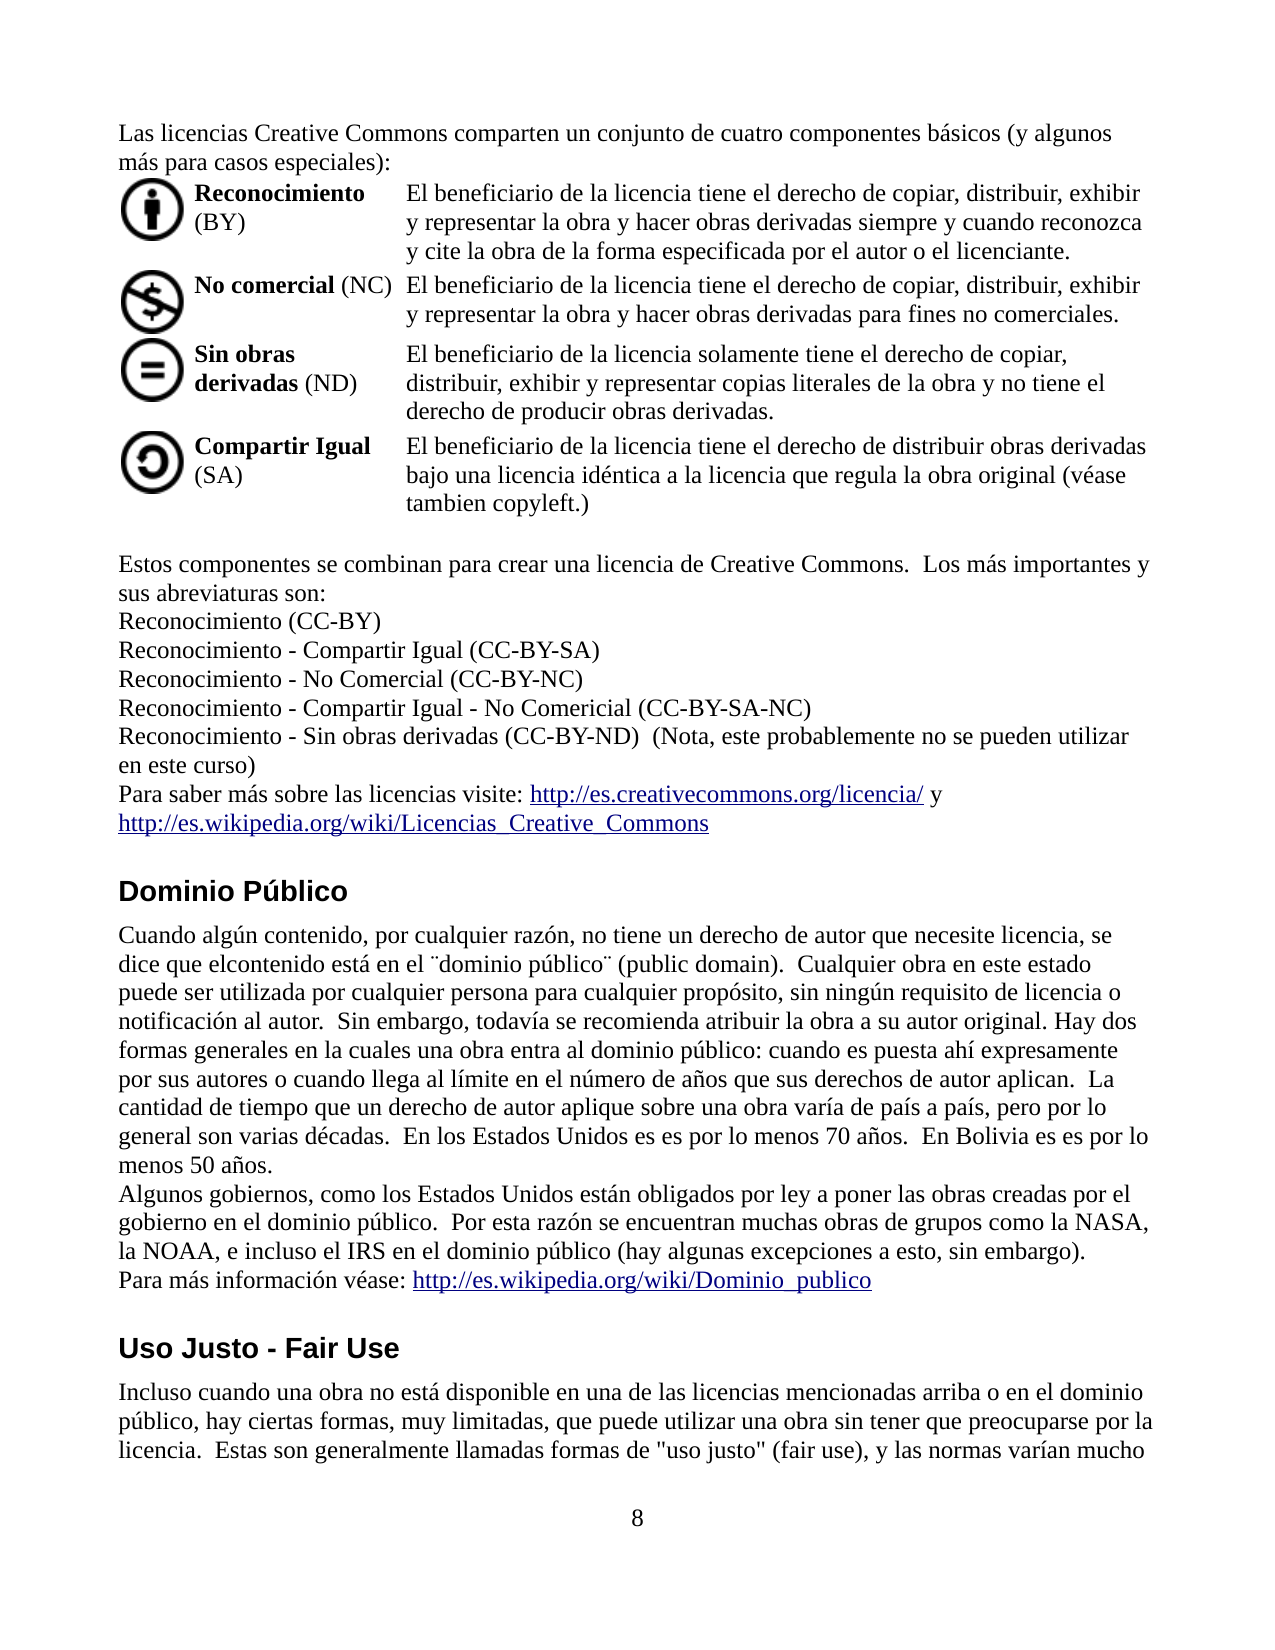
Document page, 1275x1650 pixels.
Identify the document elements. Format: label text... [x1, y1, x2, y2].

table_cell El beneficiario de la licencia tiene el derecho de copiar, distribuir, exhibir y representar la obra y hacer obras derivadas para fines no comerciales. [403, 268, 1157, 336]
table_header El beneficiario de la licencia tiene el derecho de copiar, distribuir, exhibir y representar la obra y hacer obras derivadas siempre y cuando reconozca y cite la obra de la forma especificada por el autor o el licenciante. [403, 176, 1157, 268]
table_cell El beneficiario de la licencia tiene el derecho de distribuir obras derivadas bajo una licencia idéntica a la licencia que regula la obra original (véase tambien copyleft.) [403, 428, 1157, 520]
table_cell Compartir Igual (SA) [191, 428, 403, 520]
text Incluso cuando una obra no está disponible en una de las licencias mencionadas arriba o en el dominio público, hay ciertas formas, muy limitadas, que puede utilizar una obra sin tener que preocuparse por la licencia. Estas son generalmente llamadas formas de "uso justo" (fair use), y las normas varían mucho [118, 1377, 1157, 1463]
table_cell No comercial (NC) [191, 268, 403, 336]
table_cell El beneficiario de la licencia solamente tiene el derecho de copiar, distribuir, exhibir y representar copias literales de la obra y no tiene el derecho de producir obras derivadas. [403, 336, 1157, 428]
text Estos componentes se combinan para crear una licencia de Creative Commons. Los más importantes y sus abreviaturas son: Reconocimiento (CC-BY) Reconocimiento - Compartir Igual (CC-BY-SA) Reconocimiento - No Comercial (CC-BY-NC) Reconocimiento - Compartir Igual - No Comericial (CC-BY-SA-NC) Reconocimiento - Sin obras derivadas (CC-BY-ND) (Nota, este probablemente no se pueden utilizar en este curso) Para saber más sobre las licencias visite: http://es.creativecommons.org/licencia/ y http://es.wikipedia.org/wiki/Licencias_Creative_Commons [118, 520, 1157, 836]
picture [121, 270, 184, 334]
table_cell [118, 336, 191, 428]
text Cuando algún contenido, por cualquier razón, no tiene un derecho de autor que necesite licencia, se dice que elcontenido está en el ¨dominio público¨ (public domain). Cualquier obra en este estado puede ser utilizada por cualquier persona para cualquier propósito, sin ningún requisito de licencia o notificación al autor. Sin embargo, todavía se recomienda atribuir la obra a su autor original. Hay dos formas generales en la cuales una obra entra al dominio público: cuando es puesta ahí expresamente por sus autores o cuando llega al límite en el número de años que sus derechos de autor aplican. La cantidad de tiempo que un derecho de autor aplique sobre una obra varía de país a país, pero por lo general son varias décadas. En los Estados Unidos es es por lo menos 70 años. En Bolivia es es por lo menos 50 años. Algunos gobiernos, como los Estados Unidos están obligados por ley a poner las obras creadas por el gobierno en el dominio público. Por esta razón se encuentran muchas obras de grupos como la NASA, la NOAA, e incluso el IRS en el dominio público (hay algunas excepciones a esto, sin embargo). Para más información véase: http://es.wikipedia.org/wiki/Dominio_publico [118, 920, 1157, 1294]
table_cell [118, 268, 191, 336]
picture [121, 178, 184, 241]
picture [121, 431, 184, 494]
subtitle Dominio Público [118, 874, 1157, 907]
picture [121, 338, 184, 402]
subtitle Uso Justo - Fair Use [118, 1331, 1157, 1365]
table_cell Sin obras derivadas (ND) [191, 336, 403, 428]
text Las licencias Creative Commons comparten un conjunto de cuatro componentes básicos (y algunos más para casos especiales): [118, 118, 1157, 176]
table_header Reconocimiento (BY) [191, 176, 403, 268]
table_cell [118, 428, 191, 520]
table_header [118, 176, 191, 268]
